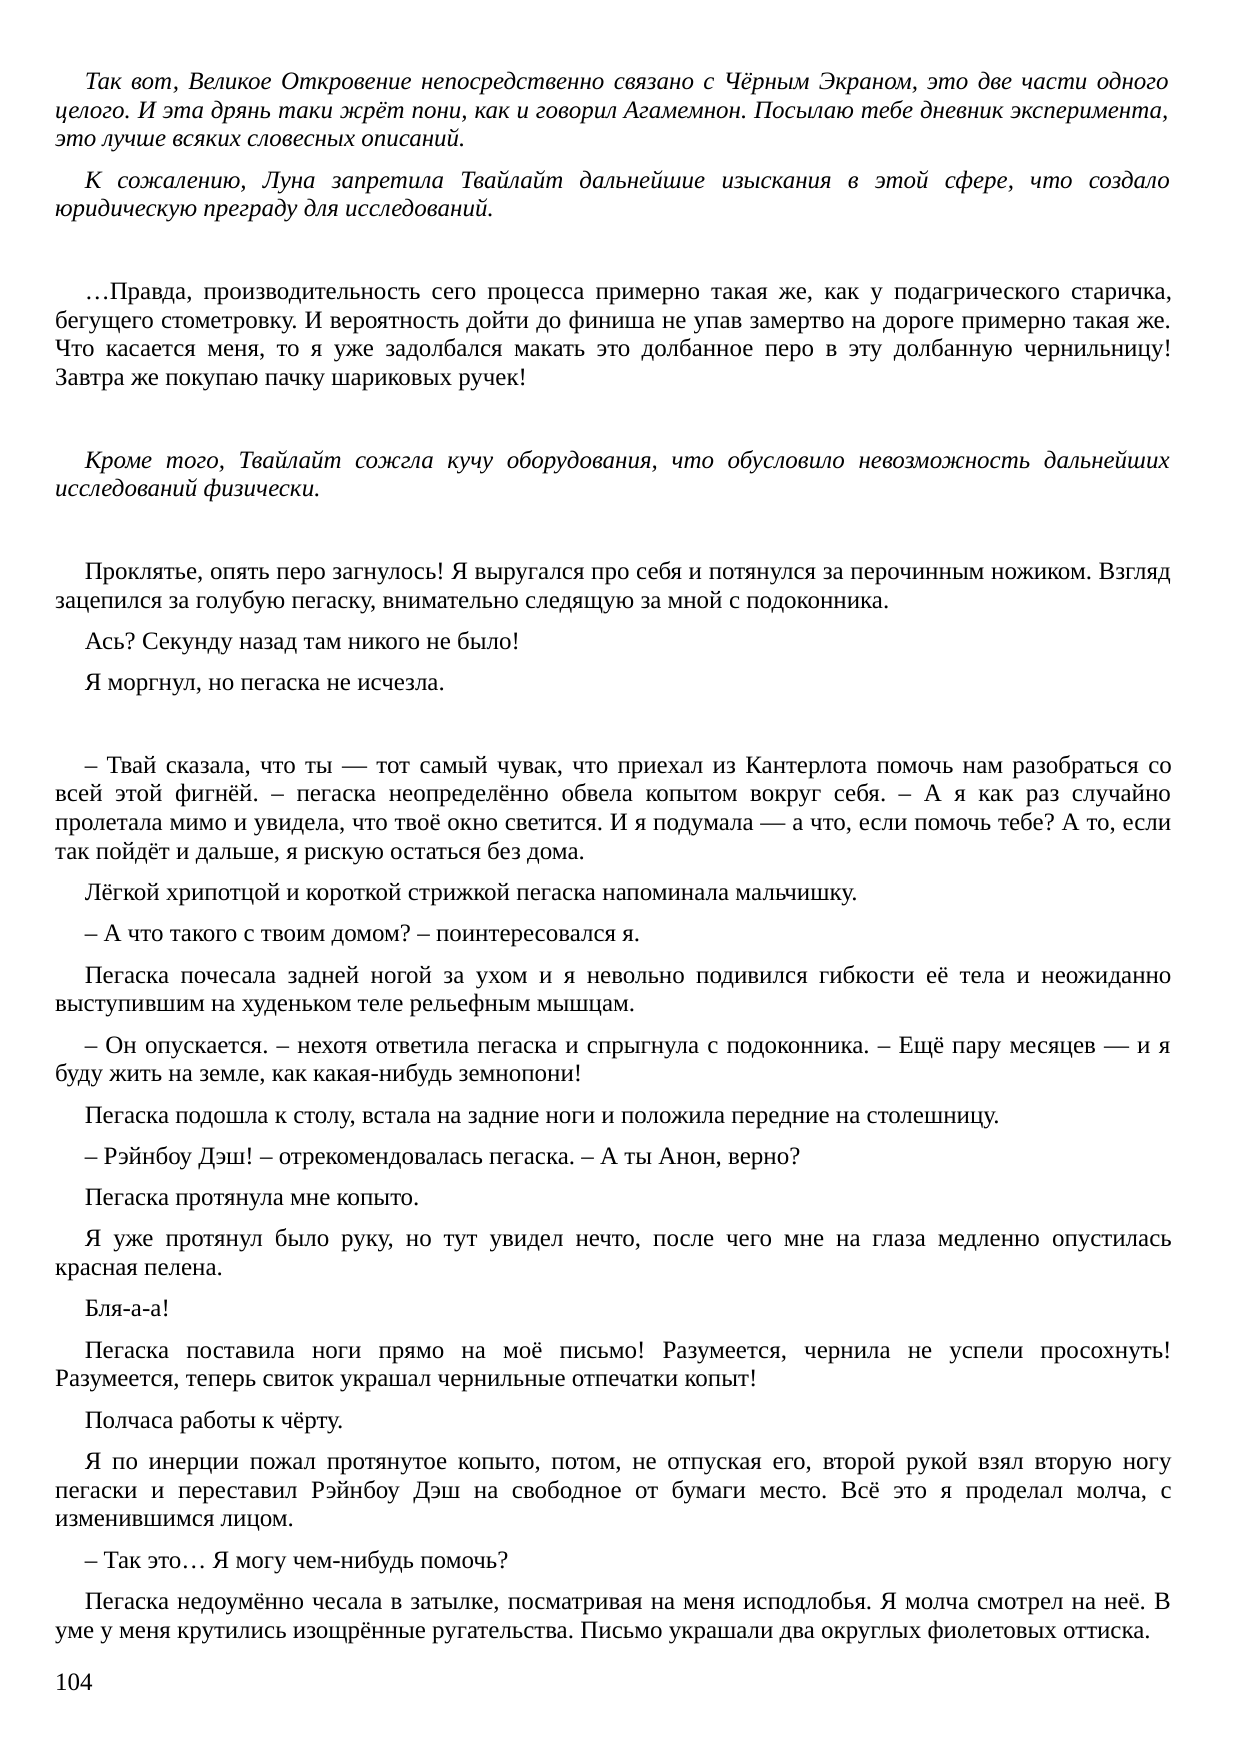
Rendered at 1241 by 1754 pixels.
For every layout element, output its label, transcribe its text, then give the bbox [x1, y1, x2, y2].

text Кроме того, Твайлайт сожгла кучу оборудования, что обусловило невозможность дальнейших исследований физически. [55, 445, 1173, 502]
text Пегаска недоумённо чесала в затылке, посматривая на меня исподлобья. Я молча смотрел на неё. В уме у меня крутились изощрённые ругательства. Письмо украшали два округлых фиолетовых оттиска. [55, 1586, 1173, 1643]
text Лёгкой хрипотцой и короткой стрижкой пегаска напоминала мальчишку. [55, 877, 1173, 906]
text Ась? Секунду назад там никого не было! [55, 626, 1173, 655]
text Я моргнул, но пегаска не исчезла. [55, 667, 1173, 696]
text Я уже протянул было руку, но тут увидел нечто, после чего мне на глаза медленно опустилась красная пелена. [55, 1223, 1173, 1281]
text Пегаска почесала задней ногой за ухом и я невольно подивился гибкости её тела и неожиданно выступившим на худеньком теле рельефным мышцам. [55, 960, 1173, 1017]
text Я по инерции пожал протянутое копыто, потом, не отпуская его, второй рукой взял вторую ногу пегаски и переставил Рэйнбоу Дэш на свободное от бумаги место. Всё это я проделал молча, с изменившимся лицом. [55, 1446, 1173, 1532]
text – Так это… Я могу чем-нибудь помочь? [55, 1545, 1173, 1573]
text Пегаска поставила ноги прямо на моё письмо! Разумеется, чернила не успели просохнуть! Разумеется, теперь свиток украшал чернильные отпечатки копыт! [55, 1335, 1173, 1392]
text …Правда, производительность сего процесса примерно такая же, как у подагрического старичка, бегущего стометровку. И вероятность дойти до финиша не упав замертво на дороге примерно такая же. Что касается меня, то я уже задолбался макать это долбанное перо в эту долбанную чернильницу! Завтра же покупаю пачку шариковых ручек! [55, 276, 1173, 391]
text – Твай сказала, что ты — тот самый чувак, что приехал из Кантерлота помочь нам разобраться со всей этой фигнёй. – пегаска неопределённо обвела копытом вокруг себя. – А я как раз случайно пролетала мимо и увидела, что твоё окно светится. И я подумала — а что, если помочь тебе? А то, если так пойдёт и дальше, я рискую остаться без дома. [55, 750, 1173, 865]
text Пегаска протянула мне копыто. [55, 1182, 1173, 1211]
text Полчаса работы к чёрту. [55, 1405, 1173, 1433]
text Так вот, Великое Откровение непосредственно связано с Чёрным Экраном, это две части одного целого. И эта дрянь таки жрёт пони, как и говорил Агамемнон. Посылаю тебе дневник эксперимента, это лучше всяких словесных описаний. [55, 66, 1173, 152]
text Бля-а-а! [55, 1293, 1173, 1322]
text – Он опускается. – нехотя ответила пегаска и спрыгнула с подоконника. – Ещё пару месяцев — и я буду жить на земле, как какая-нибудь земнопони! [55, 1030, 1173, 1087]
text – Рэйнбоу Дэш! – отрекомендовалась пегаска. – А ты Анон, верно? [55, 1141, 1173, 1170]
text К сожалению, Луна запретила Твайлайт дальнейшие изыскания в этой сфере, что создало юридическую преграду для исследований. [55, 165, 1173, 222]
text – А что такого с твоим домом? – поинтересовался я. [55, 918, 1173, 947]
text Проклятье, опять перо загнулось! Я выругался про себя и потянулся за перочинным ножиком. Взгляд зацепился за голубую пегаску, внимательно следящую за мной с подоконника. [55, 556, 1173, 613]
text Пегаска подошла к столу, встала на задние ноги и положила передние на столешницу. [55, 1100, 1173, 1128]
